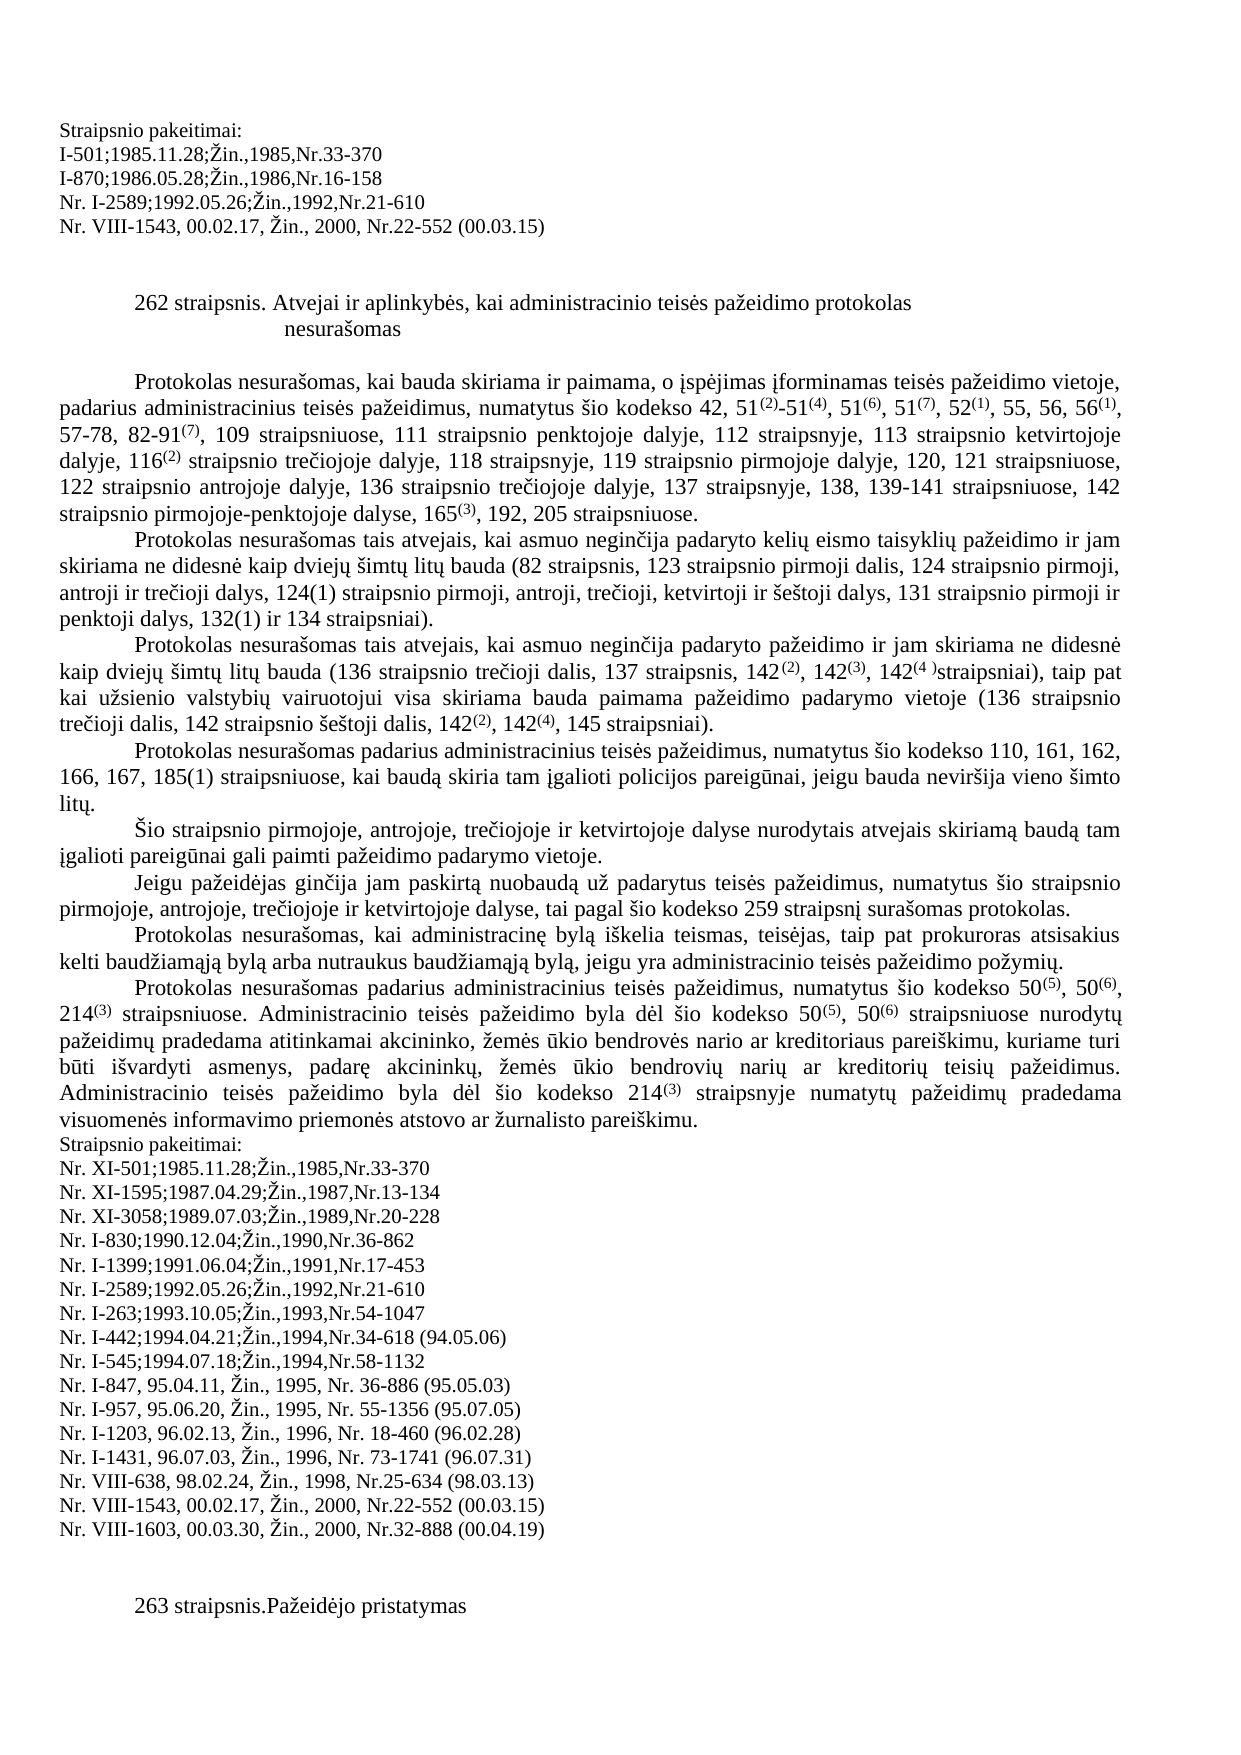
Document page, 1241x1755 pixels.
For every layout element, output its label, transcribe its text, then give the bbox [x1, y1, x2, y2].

text Nr. I-1431, 96.07.03, Žin., 1996, Nr. 73-1741 (96.07.31) [59, 1445, 1122, 1469]
text Nr. VIII-1543, 00.02.17, Žin., 2000, Nr.22-552 (00.03.15) [59, 1493, 1122, 1517]
text Nr. I-2589;1992.05.26;Žin.,1992,Nr.21-610 [59, 1277, 1122, 1301]
text Nr. I-1399;1991.06.04;Žin.,1991,Nr.17-453 [59, 1252, 1122, 1277]
text Nr. I-830;1990.12.04;Žin.,1990,Nr.36-862 [59, 1228, 1122, 1252]
text nesurašomas [209, 315, 1122, 342]
text Šio straipsnio pirmojoje, antrojoje, trečiojoje ir ketvirtojoje dalyse nurodytais atvejais skiriamą baudą tam įgalioti pareigūnai gali paimti pažeidimo padarymo vietoje. [59, 816, 1122, 869]
text 262 straipsnis. Atvejai ir aplinkybės, kai administracinio teisės pažeidimo protokolas [59, 289, 1122, 315]
text Nr. XI-501;1985.11.28;Žin.,1985,Nr.33-370 [59, 1156, 1122, 1180]
text Protokolas nesurašomas tais atvejais, kai asmuo neginčija padaryto pažeidimo ir jam skiriama ne didesnė kaip dviejų šimtų litų bauda (136 straipsnio trečioji dalis, 137 straipsnis, 142(2), 142(3), 142(4 )straipsniai), taip pat kai užsienio valstybių vairuotojui visa skiriama bauda paimama pažeidimo padarymo vietoje (136 straipsnio trečioji dalis, 142 straipsnio šeštoji dalis, 142(2), 142(4), 145 straipsniai). [59, 631, 1122, 737]
text Nr. I-442;1994.04.21;Žin.,1994,Nr.34-618 (94.05.06) [59, 1325, 1122, 1349]
text 263 straipsnis.Pažeidėjo pristatymas [59, 1592, 1122, 1618]
text Protokolas nesurašomas padarius administracinius teisės pažeidimus, numatytus šio kodekso 50(5), 50(6), 214(3) straipsniuose. Administracinio teisės pažeidimo byla dėl šio kodekso 50(5), 50(6) straipsniuose nurodytų pažeidimų pradedama atitinkamai akcininko, žemės ūkio bendrovės nario ar kreditoriaus pareiškimu, kuriame turi būti išvardyti asmenys, padarę akcininkų, žemės ūkio bendrovių narių ar kreditorių teisių pažeidimus. Administracinio teisės pažeidimo byla dėl šio kodekso 214(3) straipsnyje numatytų pažeidimų pradedama visuomenės informavimo priemonės atstovo ar žurnalisto pareiškimu. [59, 974, 1122, 1132]
text Straipsnio pakeitimai: [59, 118, 1122, 142]
text I-870;1986.05.28;Žin.,1986,Nr.16-158 [59, 166, 1122, 190]
text Nr. XI-1595;1987.04.29;Žin.,1987,Nr.13-134 [59, 1180, 1122, 1204]
text Nr. I-957, 95.06.20, Žin., 1995, Nr. 55-1356 (95.07.05) [59, 1397, 1122, 1421]
text Nr. VIII-638, 98.02.24, Žin., 1998, Nr.25-634 (98.03.13) [59, 1469, 1122, 1493]
text Nr. I-545;1994.07.18;Žin.,1994,Nr.58-1132 [59, 1349, 1122, 1373]
text Jeigu pažeidėjas ginčija jam paskirtą nuobaudą už padarytus teisės pažeidimus, numatytus šio straipsnio pirmojoje, antrojoje, trečiojoje ir ketvirtojoje dalyse, tai pagal šio kodekso 259 straipsnį surašomas protokolas. [59, 869, 1122, 921]
text Nr. I-1203, 96.02.13, Žin., 1996, Nr. 18-460 (96.02.28) [59, 1421, 1122, 1445]
text Protokolas nesurašomas, kai bauda skiriama ir paimama, o įspėjimas įforminamas teisės pažeidimo vietoje, padarius administracinius teisės pažeidimus, numatytus šio kodekso 42, 51(2)-51(4), 51(6), 51(7), 52(1), 55, 56, 56(1), 57-78, 82-91(7), 109 straipsniuose, 111 straipsnio penktojoje dalyje, 112 straipsnyje, 113 straipsnio ketvirtojoje dalyje, 116(2) straipsnio trečiojoje dalyje, 118 straipsnyje, 119 straipsnio pirmojoje dalyje, 120, 121 straipsniuose, 122 straipsnio antrojoje dalyje, 136 straipsnio trečiojoje dalyje, 137 straipsnyje, 138, 139-141 straipsniuose, 142 straipsnio pirmojoje-penktojoje dalyse, 165(3), 192, 205 straipsniuose. [59, 368, 1122, 526]
text Nr. VIII-1603, 00.03.30, Žin., 2000, Nr.32-888 (00.04.19) [59, 1517, 1122, 1541]
text Nr. I-2589;1992.05.26;Žin.,1992,Nr.21-610 [59, 190, 1122, 214]
text Protokolas nesurašomas tais atvejais, kai asmuo neginčija padaryto kelių eismo taisyklių pažeidimo ir jam skiriama ne didesnė kaip dviejų šimtų litų bauda (82 straipsnis, 123 straipsnio pirmoji dalis, 124 straipsnio pirmoji, antroji ir trečioji dalys, 124(1) straipsnio pirmoji, antroji, trečioji, ketvirtoji ir šeštoji dalys, 131 straipsnio pirmoji ir penktoji dalys, 132(1) ir 134 straipsniai). [59, 526, 1122, 631]
text Nr. XI-3058;1989.07.03;Žin.,1989,Nr.20-228 [59, 1204, 1122, 1228]
text I-501;1985.11.28;Žin.,1985,Nr.33-370 [59, 142, 1122, 166]
text Protokolas nesurašomas, kai administracinę bylą iškelia teismas, teisėjas, taip pat prokuroras atsisakius kelti baudžiamąją bylą arba nutraukus baudžiamąją bylą, jeigu yra administracinio teisės pažeidimo požymių. [59, 921, 1122, 974]
text Nr. I-847, 95.04.11, Žin., 1995, Nr. 36-886 (95.05.03) [59, 1373, 1122, 1397]
text Protokolas nesurašomas padarius administracinius teisės pažeidimus, numatytus šio kodekso 110, 161, 162, 166, 167, 185(1) straipsniuose, kai baudą skiria tam įgalioti policijos pareigūnai, jeigu bauda neviršija vieno šimto litų. [59, 737, 1122, 816]
text Nr. VIII-1543, 00.02.17, Žin., 2000, Nr.22-552 (00.03.15) [59, 214, 1122, 238]
text Nr. I-263;1993.10.05;Žin.,1993,Nr.54-1047 [59, 1301, 1122, 1325]
text Straipsnio pakeitimai: [59, 1132, 1122, 1156]
